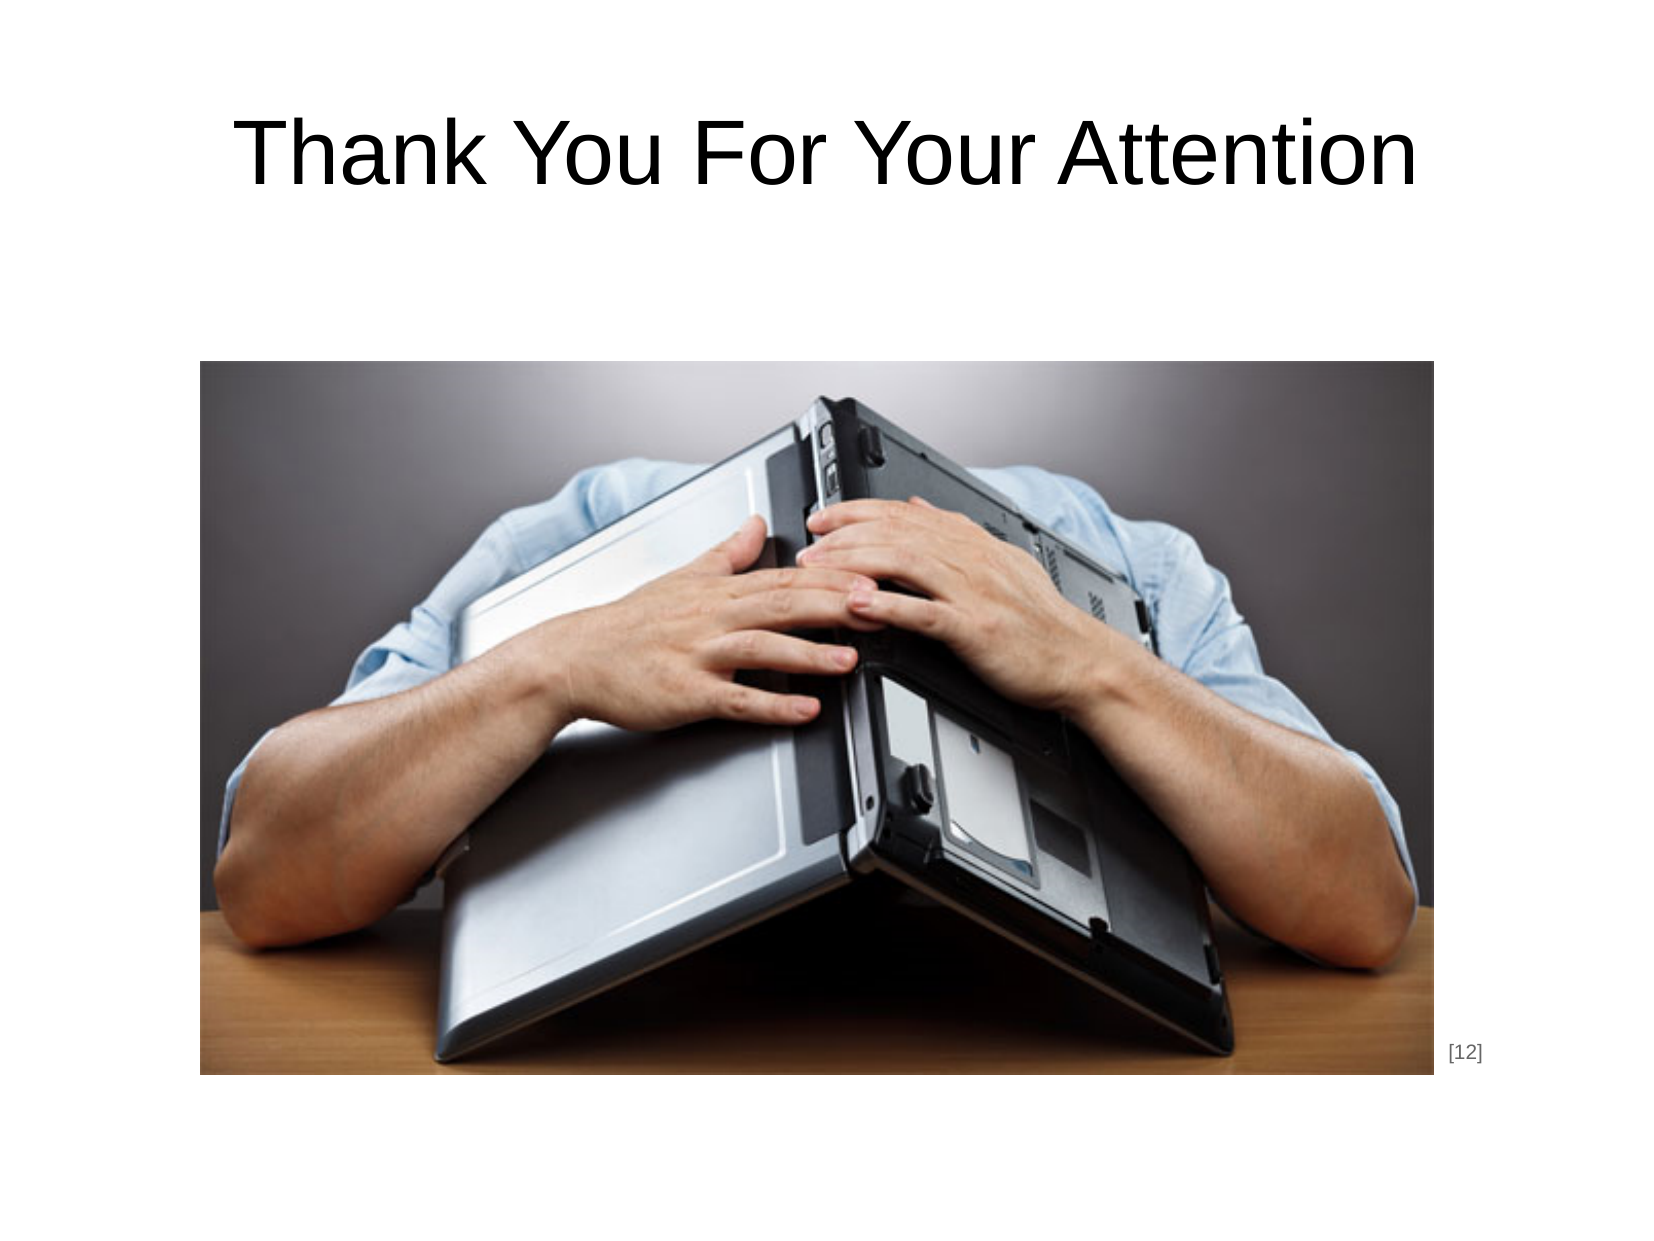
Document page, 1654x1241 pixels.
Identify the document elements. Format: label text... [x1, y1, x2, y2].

text_box [12] [1433, 1033, 1498, 1072]
picture [200, 361, 1434, 1075]
title Thank You For Your Attention [82, 49, 1571, 257]
